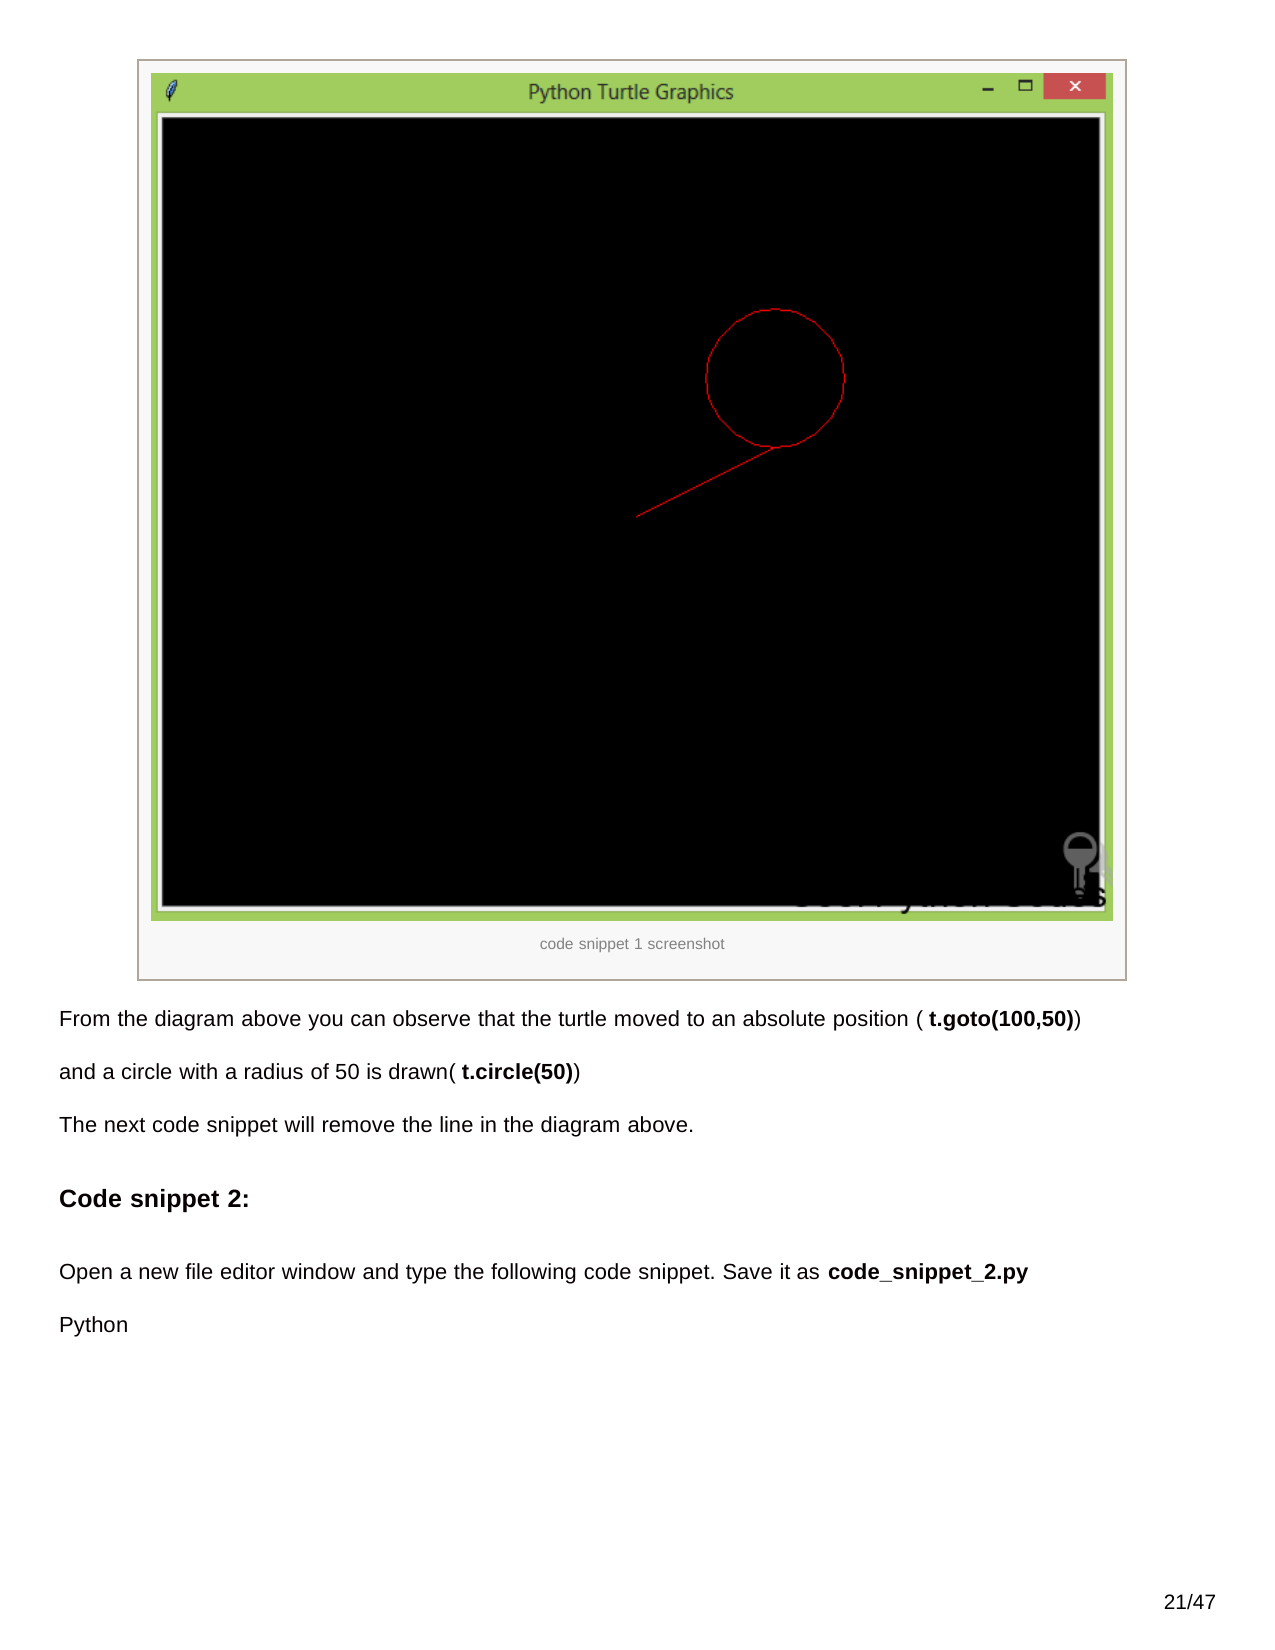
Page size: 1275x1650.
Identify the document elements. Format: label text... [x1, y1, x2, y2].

picture [151, 73, 1113, 921]
text and a circle with a radius of 50 is drawn( t.circle(50)) [59, 1058, 1229, 1084]
text From the diagram above you can observe that the turtle moved to an absolute position ( t.goto(100,50)) [59, 1006, 1229, 1031]
text Code snippet 2: [59, 1184, 1229, 1213]
text Python [59, 1312, 1229, 1337]
text The next code snippet will remove the line in the diagram above. [59, 1111, 1229, 1137]
text Open a new file editor window and type the following code snippet. Save it as code_snippet_2.py [59, 1259, 1229, 1284]
